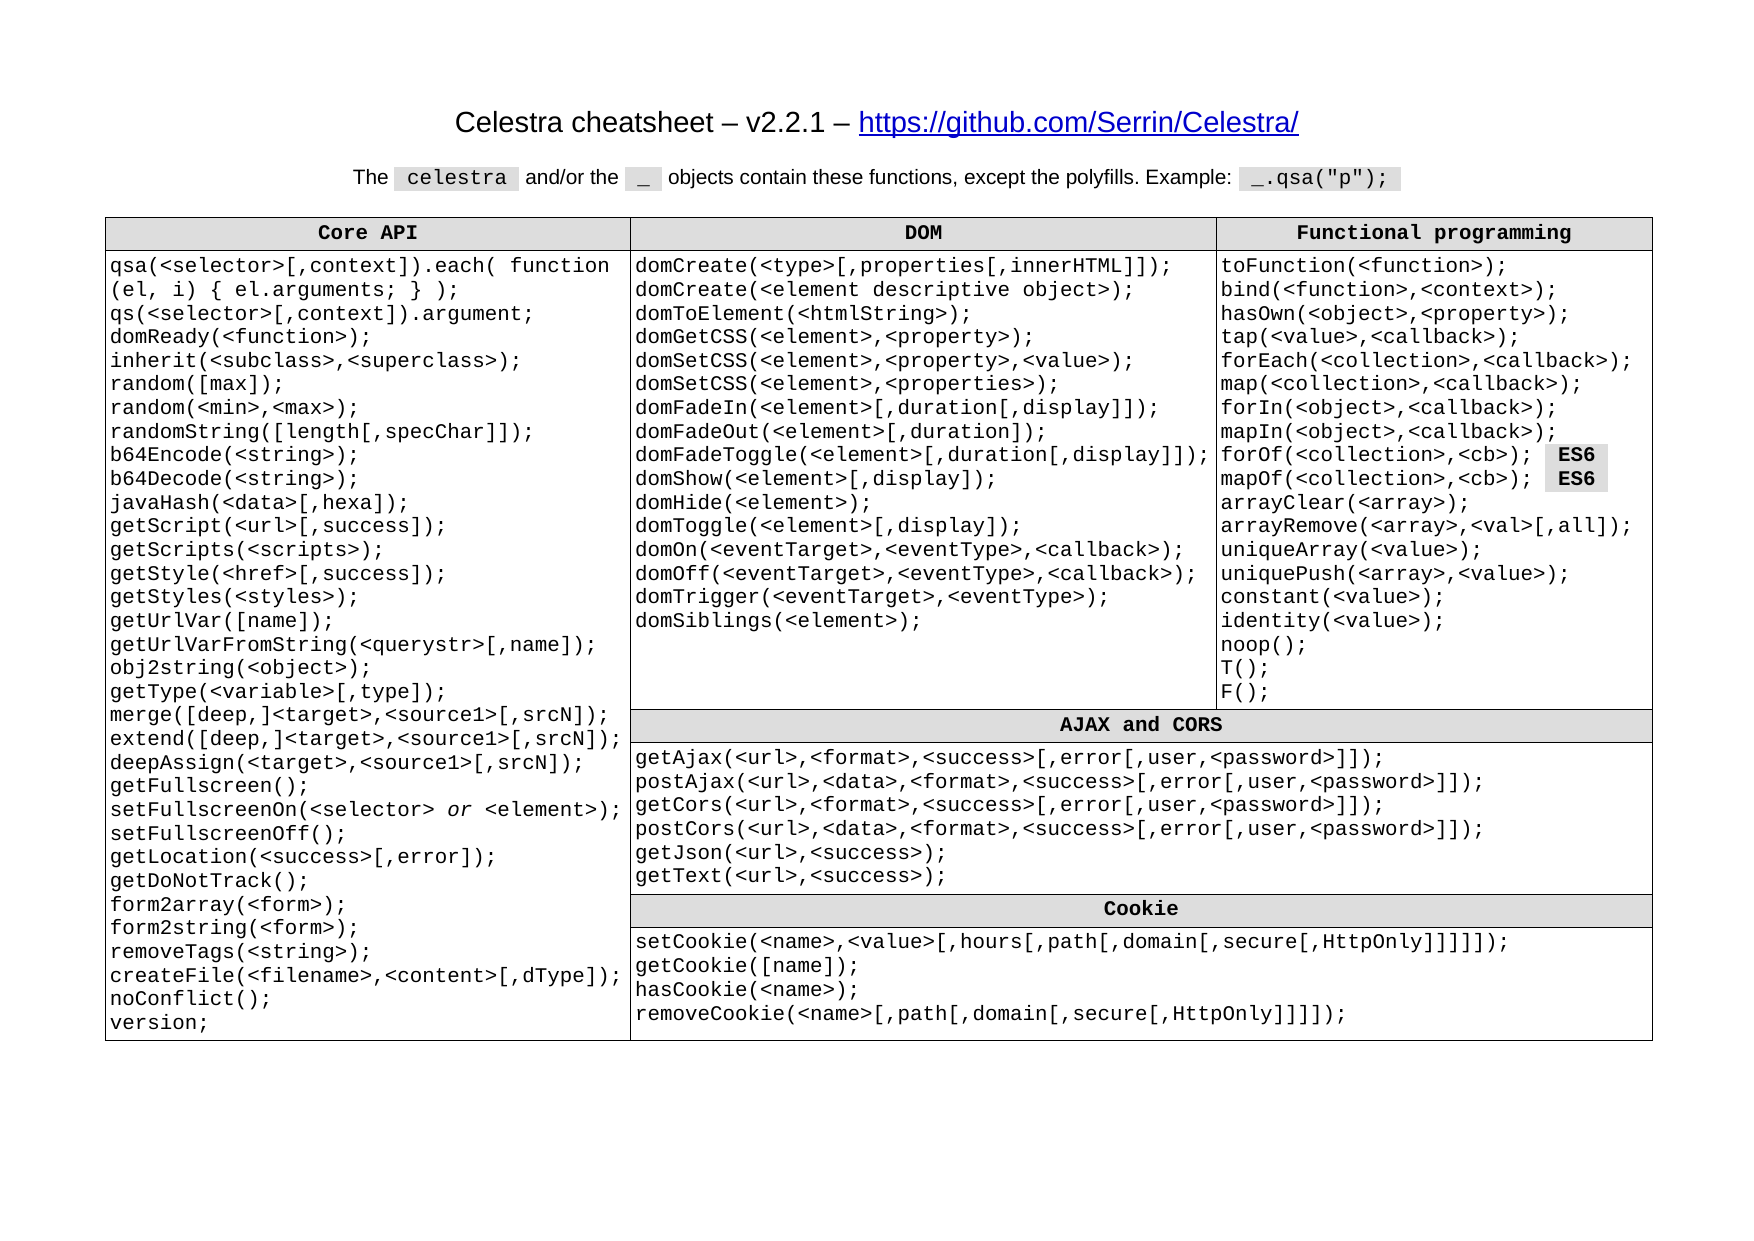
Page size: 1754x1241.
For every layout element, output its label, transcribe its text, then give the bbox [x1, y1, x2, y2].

table_cell AJAX and CORS [631, 710, 1652, 742]
table_cell Cookie [631, 895, 1652, 927]
text The celestra and/or the _ objects contain these functions, except the polyfills. Example: _.qsa("p"); [105, 165, 1648, 191]
table_header DOM [631, 218, 1216, 250]
table_header Functional programming [1217, 218, 1652, 250]
table_header Core API [106, 218, 630, 250]
table_cell getAjax(<url>,<format>,<success>[,error[,user,<password>]]); postAjax(<url>,<data>,<format>,<success>[,error[,user,<password>]]); getCors(<url>,<format>,<success>[,error[,user,<password>]]); postCors(<url>,<data>,<format>,<success>[,error[,user,<password>]]); getJson(<url>,<success>); getText(<url>,<success>); [631, 743, 1652, 893]
text Celestra cheatsheet – v2.2.1 – https://github.com/Serrin/Celestra/ [105, 105, 1648, 138]
table_cell toFunction(<function>); bind(<function>,<context>); hasOwn(<object>,<property>); tap(<value>,<callback>); forEach(<collection>,<callback>); map(<collection>,<callback>); forIn(<object>,<callback>); mapIn(<object>,<callback>); forOf(<collection>,<cb>); ES6 mapOf(<collection>,<cb>); ES6 arrayClear(<array>); arrayRemove(<array>,<val>[,all]); uniqueArray(<value>); uniquePush(<array>,<value>); constant(<value>); identity(<value>); noop(); T(); F(); [1217, 251, 1652, 709]
table_cell domCreate(<type>[,properties[,innerHTML]]); domCreate(<element descriptive object>); domToElement(<htmlString>); domGetCSS(<element>,<property>); domSetCSS(<element>,<property>,<value>); domSetCSS(<element>,<properties>); domFadeIn(<element>[,duration[,display]]); domFadeOut(<element>[,duration]); domFadeToggle(<element>[,duration[,display]]); domShow(<element>[,display]); domHide(<element>); domToggle(<element>[,display]); domOn(<eventTarget>,<eventType>,<callback>); domOff(<eventTarget>,<eventType>,<callback>); domTrigger(<eventTarget>,<eventType>); domSiblings(<element>); [631, 251, 1216, 709]
table_cell setCookie(<name>,<value>[,hours[,path[,domain[,secure[,HttpOnly]]]]]); getCookie([name]); hasCookie(<name>); removeCookie(<name>[,path[,domain[,secure[,HttpOnly]]]]); [631, 928, 1652, 1040]
table_cell qsa(<selector>[,context]).each( function (el, i) { el.arguments; } ); qs(<selector>[,context]).argument; domReady(<function>); inherit(<subclass>,<superclass>); random([max]); random(<min>,<max>); randomString([length[,specChar]]); b64Encode(<string>); b64Decode(<string>); javaHash(<data>[,hexa]); getScript(<url>[,success]); getScripts(<scripts>); getStyle(<href>[,success]); getStyles(<styles>); getUrlVar([name]); getUrlVarFromString(<querystr>[,name]); obj2string(<object>); getType(<variable>[,type]); merge([deep,]<target>,<source1>[,srcN]); extend([deep,]<target>,<source1>[,srcN]); deepAssign(<target>,<source1>[,srcN]); getFullscreen(); setFullscreenOn(<selector> or <element>); setFullscreenOff(); getLocation(<success>[,error]); getDoNotTrack(); form2array(<form>); form2string(<form>); removeTags(<string>); createFile(<filename>,<content>[,dType]); noConflict(); version; [106, 251, 630, 1040]
